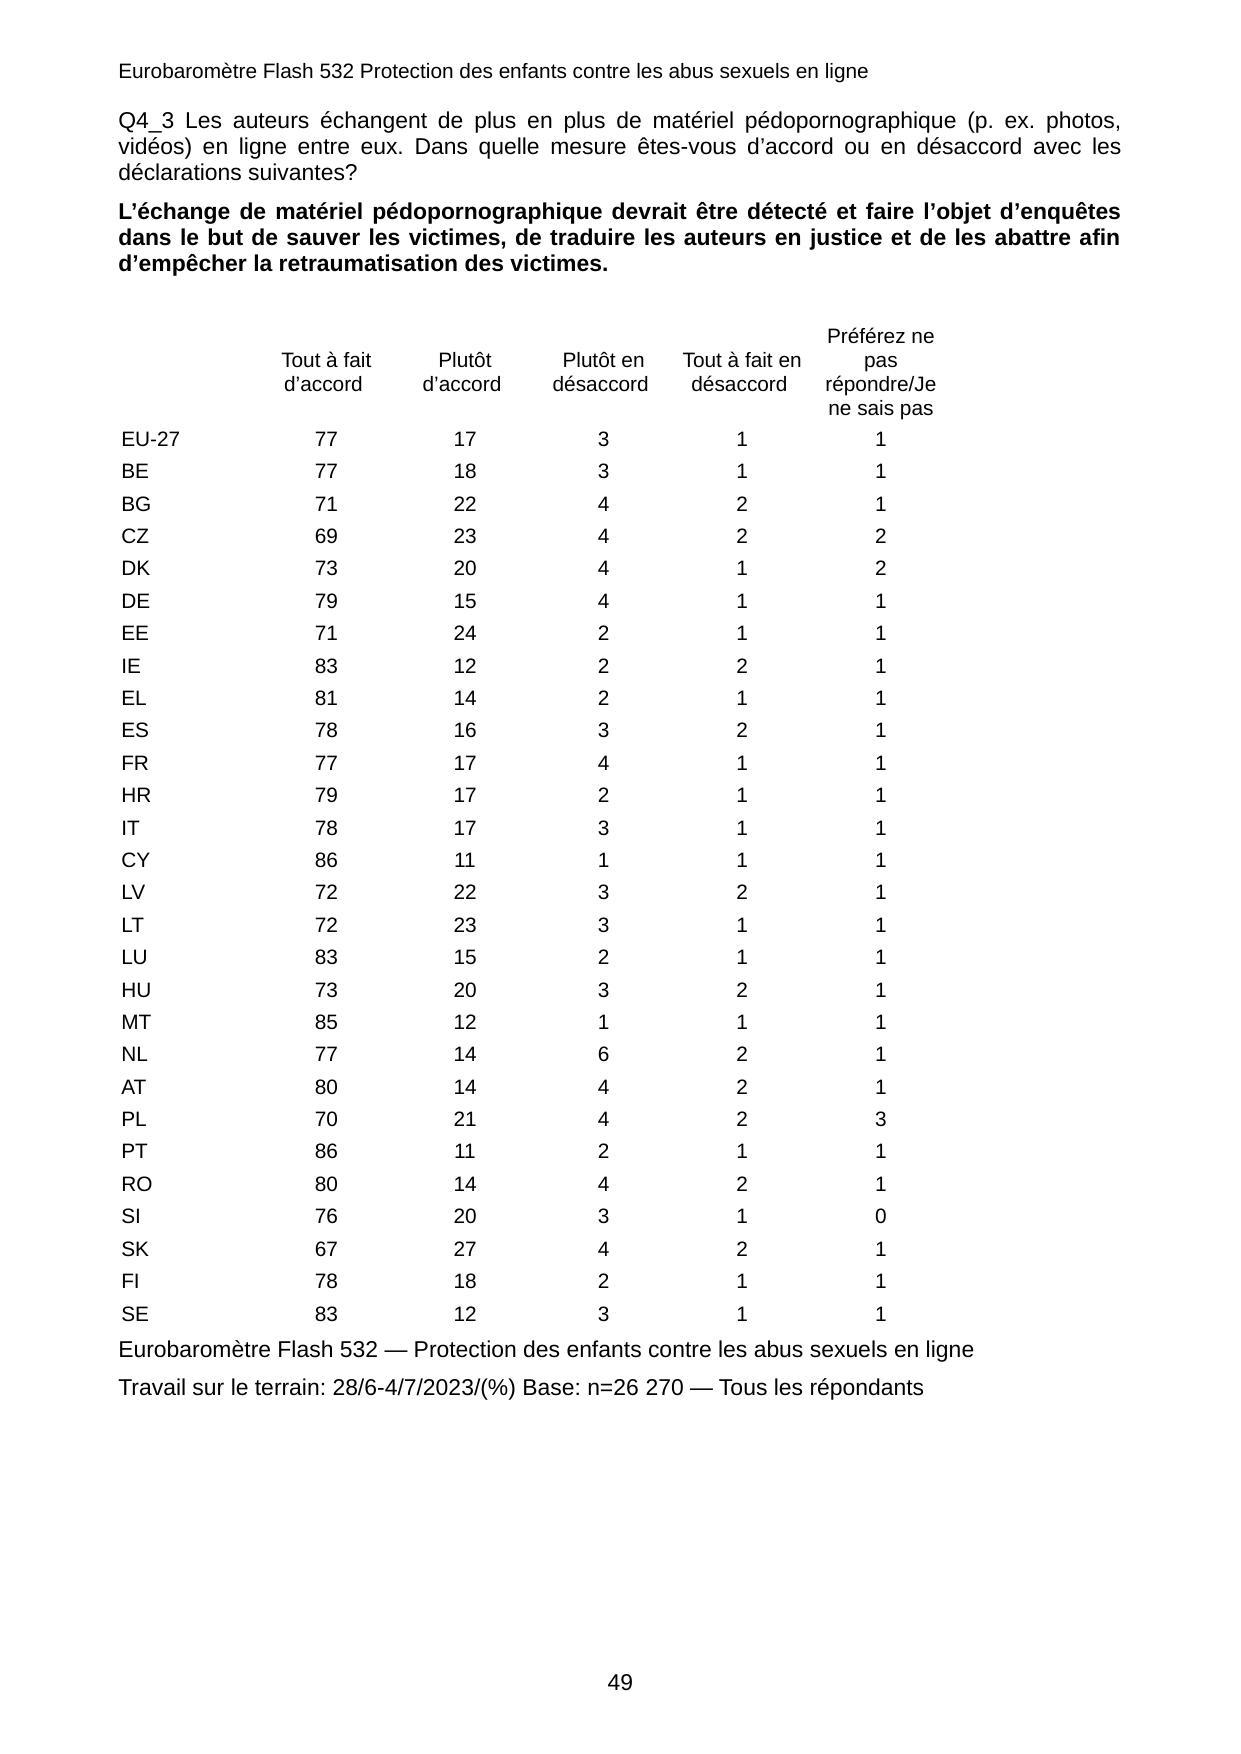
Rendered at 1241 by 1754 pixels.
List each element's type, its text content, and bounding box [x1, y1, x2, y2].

table_cell 2 [673, 1233, 811, 1265]
table_cell 3 [534, 1297, 673, 1329]
table_cell 20 [395, 973, 534, 1006]
table_cell 77 [257, 455, 395, 487]
table_cell 1 [811, 714, 950, 746]
table_cell 14 [395, 1070, 534, 1103]
table_cell 80 [257, 1168, 395, 1200]
table_cell 15 [395, 941, 534, 973]
table_cell 4 [534, 552, 673, 584]
table_cell NL [118, 1038, 257, 1070]
table_cell 20 [395, 552, 534, 584]
table_cell 86 [257, 844, 395, 876]
table_cell 1 [673, 585, 811, 617]
table_cell 1 [673, 779, 811, 811]
table_cell 1 [673, 941, 811, 973]
table_cell 3 [534, 423, 673, 455]
table_cell 1 [811, 1233, 950, 1265]
table_cell FI [118, 1265, 257, 1297]
table_cell IE [118, 649, 257, 682]
table_cell AT [118, 1070, 257, 1103]
table_cell 1 [811, 617, 950, 649]
table_cell 2 [811, 552, 950, 584]
table_cell 2 [673, 1070, 811, 1103]
table_cell 4 [534, 487, 673, 520]
table_cell ES [118, 714, 257, 746]
table_cell 1 [811, 649, 950, 682]
table_cell 1 [811, 455, 950, 487]
table_cell 72 [257, 909, 395, 941]
table_cell 2 [673, 520, 811, 552]
table_cell 20 [395, 1200, 534, 1232]
table_cell 2 [534, 649, 673, 682]
table_cell LT [118, 909, 257, 941]
table_cell 18 [395, 1265, 534, 1297]
table_header Plutôt d’accord [395, 321, 534, 422]
table_cell 22 [395, 487, 534, 520]
table_cell 23 [395, 909, 534, 941]
table_cell 3 [534, 876, 673, 908]
table_cell 71 [257, 487, 395, 520]
table_cell 77 [257, 746, 395, 779]
table_cell 1 [811, 487, 950, 520]
table_cell 14 [395, 1038, 534, 1070]
table_cell 2 [534, 1135, 673, 1168]
table_cell 78 [257, 714, 395, 746]
table_cell 2 [673, 1038, 811, 1070]
table_cell MT [118, 1006, 257, 1038]
table_cell 4 [534, 1070, 673, 1103]
table_cell 86 [257, 1135, 395, 1168]
table_cell 1 [811, 1006, 950, 1038]
table_cell 69 [257, 520, 395, 552]
table_cell 3 [534, 909, 673, 941]
table_cell 2 [534, 779, 673, 811]
table_cell 1 [673, 423, 811, 455]
table_cell 16 [395, 714, 534, 746]
table_cell 12 [395, 1297, 534, 1329]
table_cell 3 [534, 973, 673, 1006]
table_cell 80 [257, 1070, 395, 1103]
table_cell SE [118, 1297, 257, 1329]
table_cell 83 [257, 1297, 395, 1329]
table_cell 4 [534, 585, 673, 617]
table_cell 1 [811, 844, 950, 876]
table_cell 12 [395, 1006, 534, 1038]
table_cell 4 [534, 1103, 673, 1135]
table_cell 1 [811, 585, 950, 617]
table_cell 1 [673, 1200, 811, 1232]
table_cell 27 [395, 1233, 534, 1265]
table_cell 1 [811, 1297, 950, 1329]
table_cell 1 [811, 941, 950, 973]
table_cell BG [118, 487, 257, 520]
table_cell 4 [534, 746, 673, 779]
table_cell 1 [673, 682, 811, 714]
table_cell 3 [534, 1200, 673, 1232]
table_cell 22 [395, 876, 534, 908]
table_cell CY [118, 844, 257, 876]
table_header Tout à fait en désaccord [673, 321, 811, 422]
table_cell 21 [395, 1103, 534, 1135]
table_cell 70 [257, 1103, 395, 1135]
table_cell 77 [257, 423, 395, 455]
table_cell 2 [673, 876, 811, 908]
table_cell 2 [673, 649, 811, 682]
table_cell DE [118, 585, 257, 617]
table_cell 1 [673, 746, 811, 779]
table_cell 1 [811, 973, 950, 1006]
table_cell 1 [673, 811, 811, 844]
table_cell 0 [811, 1200, 950, 1232]
table_cell 2 [673, 1103, 811, 1135]
table_cell 14 [395, 1168, 534, 1200]
table_cell 17 [395, 811, 534, 844]
table_cell 3 [811, 1103, 950, 1135]
table_cell 79 [257, 779, 395, 811]
table_cell 4 [534, 1233, 673, 1265]
table_cell 3 [534, 811, 673, 844]
table_cell 85 [257, 1006, 395, 1038]
table_cell 17 [395, 423, 534, 455]
table_cell 3 [534, 455, 673, 487]
table_cell 1 [534, 844, 673, 876]
table_cell 72 [257, 876, 395, 908]
table_cell 1 [673, 455, 811, 487]
table_cell 1 [673, 1297, 811, 1329]
table_cell 24 [395, 617, 534, 649]
table_cell 1 [673, 844, 811, 876]
table_cell HR [118, 779, 257, 811]
table_cell EL [118, 682, 257, 714]
table_cell 12 [395, 649, 534, 682]
table_cell 2 [534, 941, 673, 973]
table_cell 18 [395, 455, 534, 487]
table_cell 73 [257, 973, 395, 1006]
table_cell 2 [534, 617, 673, 649]
table_cell 1 [811, 1135, 950, 1168]
table_cell 1 [811, 1168, 950, 1200]
table_cell 83 [257, 649, 395, 682]
table_cell HU [118, 973, 257, 1006]
table_header [118, 321, 257, 422]
table_cell 11 [395, 844, 534, 876]
table_cell SI [118, 1200, 257, 1232]
text Travail sur le terrain: 28/6-4/7/2023/(%) Base: n=26 270 — Tous les répondants [118, 1374, 1122, 1400]
table_cell 1 [534, 1006, 673, 1038]
table_cell 77 [257, 1038, 395, 1070]
table_cell LU [118, 941, 257, 973]
table_cell 1 [811, 876, 950, 908]
table_cell EU-27 [118, 423, 257, 455]
table_cell EE [118, 617, 257, 649]
text Q4_3 Les auteurs échangent de plus en plus de matériel pédopornographique (p. ex. photos, vidéos) en ligne entre eux. Dans quelle mesure êtes-vous d’accord ou en désaccord avec les déclarations suivantes? [118, 107, 1122, 186]
table_cell 78 [257, 1265, 395, 1297]
table_cell 1 [811, 779, 950, 811]
table_cell 1 [811, 423, 950, 455]
table_cell CZ [118, 520, 257, 552]
table_cell 17 [395, 746, 534, 779]
table_cell 1 [811, 1038, 950, 1070]
text L’échange de matériel pédopornographique devrait être détecté et faire l’objet d’enquêtes dans le but de sauver les victimes, de traduire les auteurs en justice et de les abattre afin d’empêcher la retraumatisation des victimes. [118, 198, 1122, 277]
table_cell PT [118, 1135, 257, 1168]
table_cell 1 [811, 909, 950, 941]
table_cell 4 [534, 1168, 673, 1200]
table_cell 1 [673, 552, 811, 584]
table_cell 11 [395, 1135, 534, 1168]
table_cell 14 [395, 682, 534, 714]
table_cell 6 [534, 1038, 673, 1070]
table_header Plutôt en désaccord [534, 321, 673, 422]
table_cell 76 [257, 1200, 395, 1232]
table_cell 1 [673, 617, 811, 649]
table_cell IT [118, 811, 257, 844]
table_cell 83 [257, 941, 395, 973]
table_cell 71 [257, 617, 395, 649]
table_cell DK [118, 552, 257, 584]
table_cell 2 [673, 714, 811, 746]
table_cell PL [118, 1103, 257, 1135]
table_cell 1 [811, 811, 950, 844]
table_cell 67 [257, 1233, 395, 1265]
table_cell 1 [673, 909, 811, 941]
table_cell 73 [257, 552, 395, 584]
table_cell 2 [534, 1265, 673, 1297]
table_cell 2 [673, 1168, 811, 1200]
table_cell 15 [395, 585, 534, 617]
table_cell 2 [534, 682, 673, 714]
table_cell RO [118, 1168, 257, 1200]
table_cell 1 [811, 1265, 950, 1297]
table_cell 78 [257, 811, 395, 844]
table_header Tout à fait d’accord [257, 321, 395, 422]
table_cell 1 [811, 746, 950, 779]
table_cell 81 [257, 682, 395, 714]
text Eurobaromètre Flash 532 — Protection des enfants contre les abus sexuels en ligne [118, 1336, 1122, 1362]
table_cell 17 [395, 779, 534, 811]
table_cell 1 [673, 1265, 811, 1297]
table_cell 2 [673, 973, 811, 1006]
table_cell 1 [811, 682, 950, 714]
table_cell BE [118, 455, 257, 487]
table_cell 4 [534, 520, 673, 552]
table_cell SK [118, 1233, 257, 1265]
table_cell 1 [811, 1070, 950, 1103]
table_cell LV [118, 876, 257, 908]
table_cell 23 [395, 520, 534, 552]
table_cell 79 [257, 585, 395, 617]
table_cell 1 [673, 1006, 811, 1038]
table_cell 1 [673, 1135, 811, 1168]
table_cell 2 [811, 520, 950, 552]
table_cell 2 [673, 487, 811, 520]
table_cell 3 [534, 714, 673, 746]
table_cell FR [118, 746, 257, 779]
table_header Préférez ne pas répondre/Je ne sais pas [811, 321, 950, 422]
